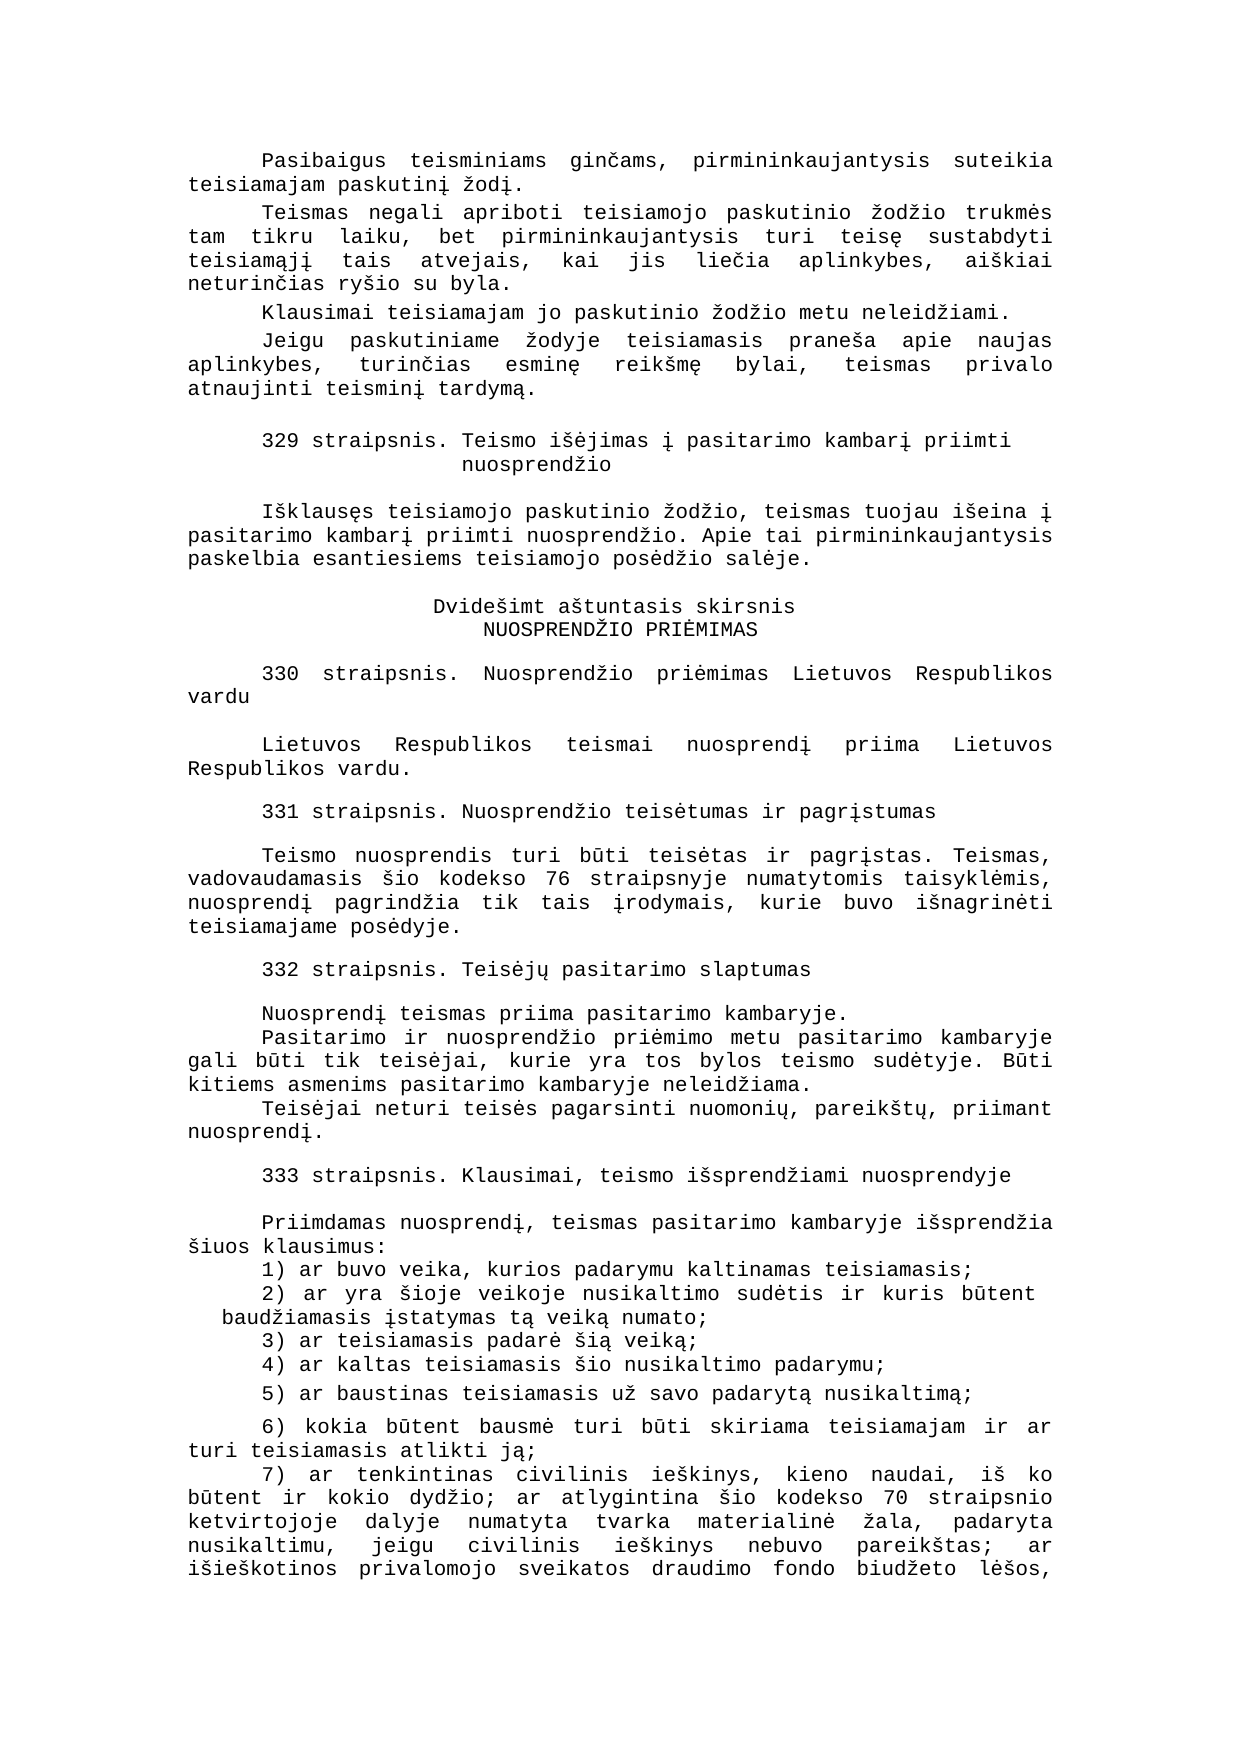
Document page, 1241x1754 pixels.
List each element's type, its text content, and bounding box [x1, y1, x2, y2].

text nuosprendžio [187, 454, 1053, 477]
text Jeigu paskutiniame žodyje teisiamasis praneša apie naujas aplinkybes, turinčias esminę reikšmę bylai, teismas privalo atnaujinti teisminį tardymą. [187, 331, 1053, 401]
text NUOSPRENDŽIO PRIĖMIMAS [187, 619, 1053, 643]
text 1) ar buvo veika, kurios padarymu kaltinamas teisiamasis; [187, 1259, 1053, 1283]
text 329 straipsnis. Teismo išėjimas į pasitarimo kambarį priimti [187, 430, 1053, 454]
text Teisėjai neturi teisės pagarsinti nuomonių, pareikštų, priimant nuosprendį. [187, 1098, 1053, 1145]
text 331 straipsnis. Nuosprendžio teisėtumas ir pagrįstumas [187, 801, 1053, 825]
text 333 straipsnis. Klausimai, teismo išsprendžiami nuosprendyje [187, 1165, 1053, 1188]
text 5) ar baustinas teisiamasis už savo padarytą nusikaltimą; [187, 1383, 1053, 1406]
text 2) ar yra šioje veikoje nusikaltimo sudėtis ir kuris būtent baudžiamasis įstatymas tą veiką numato; [187, 1283, 1053, 1330]
text Išklausęs teisiamojo paskutinio žodžio, teismas tuojau išeina į pasitarimo kambarį priimti nuosprendžio. Apie tai pirmininkaujantysis paskelbia esantiesiems teisiamojo posėdžio salėje. [187, 501, 1053, 572]
text Pasibaigus teisminiams ginčams, pirmininkaujantysis suteikia teisiamajam paskutinį žodį. [187, 150, 1053, 197]
text Priimdamas nuosprendį, teismas pasitarimo kambaryje išsprendžia šiuos klausimus: [187, 1212, 1053, 1259]
text Klausimai teisiamajam jo paskutinio žodžio metu neleidžiami. [187, 302, 1053, 326]
text 330 straipsnis. Nuosprendžio priėmimas Lietuvos Respublikos vardu [187, 663, 1053, 710]
text 332 straipsnis. Teisėjų pasitarimo slaptumas [187, 959, 1053, 983]
text 6) kokia būtent bausmė turi būti skiriama teisiamajam ir ar turi teisiamasis atlikti ją; [187, 1416, 1053, 1464]
text 7) ar tenkintinas civilinis ieškinys, kieno naudai, iš ko būtent ir kokio dydžio; ar atlygintina šio kodekso 70 straipsnio ketvirtojoje dalyje numatyta tvarka materialinė žala, padaryta nusikaltimu, jeigu civilinis ieškinys nebuvo pareikštas; ar išieškotinos privalomojo sveikatos draudimo fondo biudžeto lėšos, [187, 1464, 1053, 1582]
text Teismo nuosprendis turi būti teisėtas ir pagrįstas. Teismas, vadovaudamasis šio kodekso 76 straipsnyje numatytomis taisyklėmis, nuosprendį pagrindžia tik tais įrodymais, kurie buvo išnagrinėti teisiamajame posėdyje. [187, 845, 1053, 939]
text 4) ar kaltas teisiamasis šio nusikaltimo padarymu; [187, 1354, 1053, 1378]
text Nuosprendį teismas priima pasitarimo kambaryje. [187, 1003, 1053, 1027]
text 3) ar teisiamasis padarė šią veiką; [187, 1330, 1053, 1354]
text Dvidešimt aštuntasis skirsnis [187, 596, 1053, 619]
text Lietuvos Respublikos teismai nuosprendį priima Lietuvos Respublikos vardu. [187, 734, 1053, 781]
text Pasitarimo ir nuosprendžio priėmimo metu pasitarimo kambaryje gali būti tik teisėjai, kurie yra tos bylos teismo sudėtyje. Būti kitiems asmenims pasitarimo kambaryje neleidžiama. [187, 1027, 1053, 1098]
text Teismas negali apriboti teisiamojo paskutinio žodžio trukmės tam tikru laiku, bet pirmininkaujantysis turi teisę sustabdyti teisiamąjį tais atvejais, kai jis liečia aplinkybes, aiškiai neturinčias ryšio su byla. [187, 202, 1053, 297]
